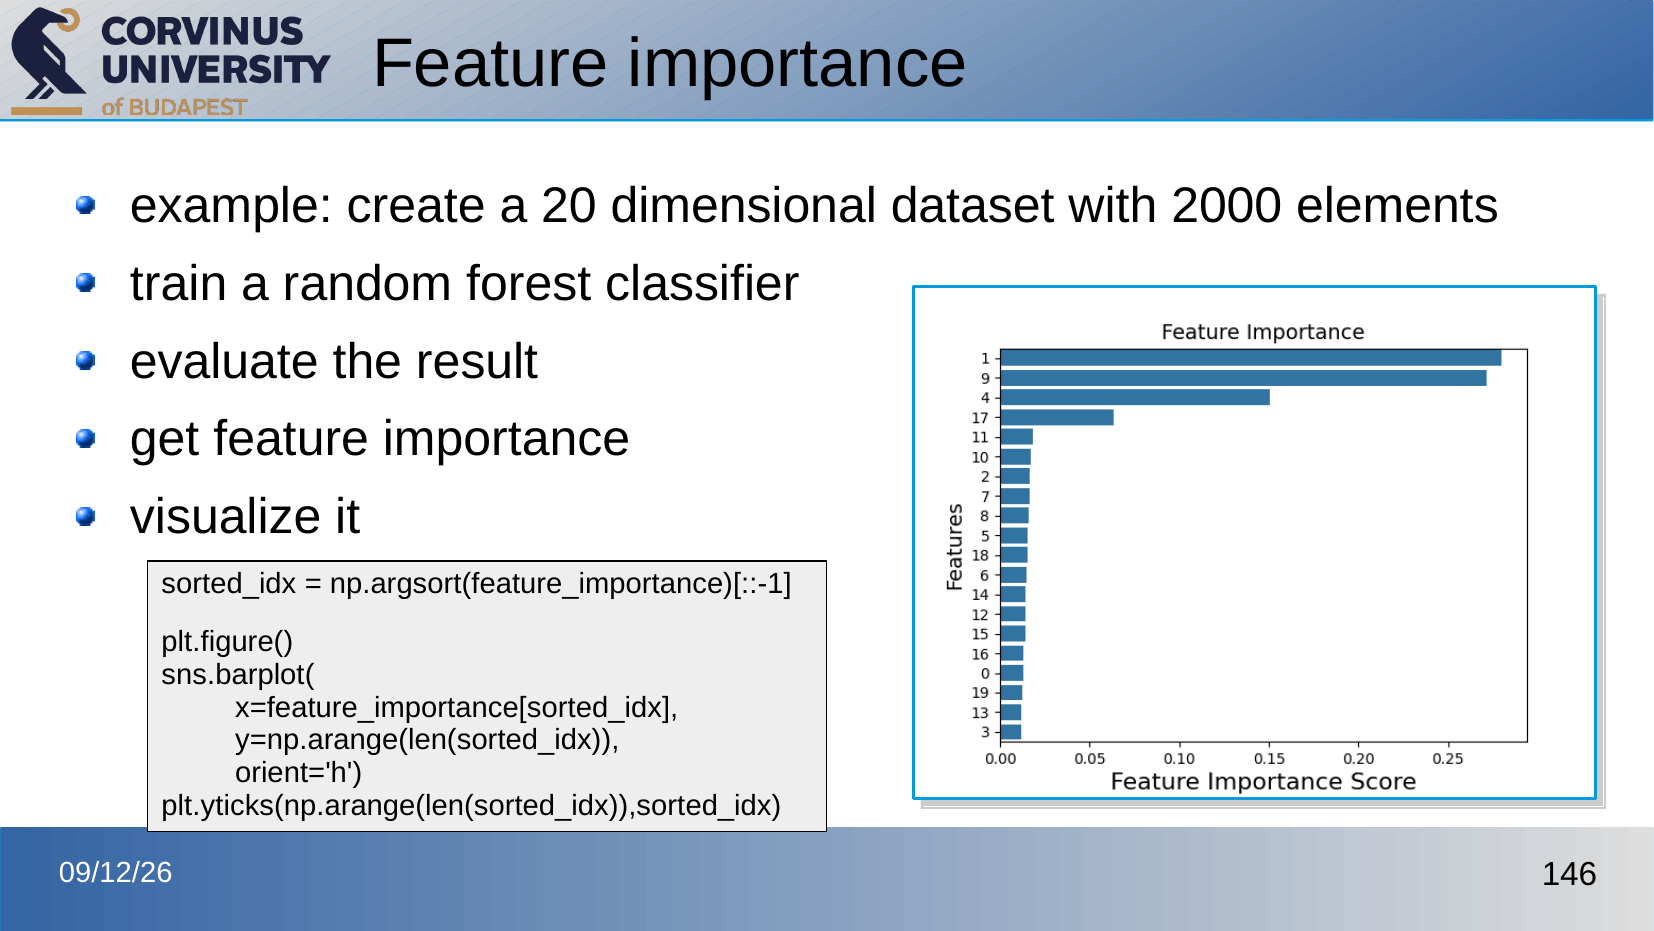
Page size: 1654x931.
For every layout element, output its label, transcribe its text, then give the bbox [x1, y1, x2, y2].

title Feature importance [372, 23, 1625, 103]
picture [916, 289, 1593, 796]
text_box sorted_idx = np.argsort(feature_importance)[::-1] plt.figure() sns.barplot( x=feature_importance[sorted_idx], y=np.arange(len(sorted_idx)), orient='h') plt.yticks(np.arange(len(sorted_idx)),sorted_idx) [147, 561, 827, 832]
picture [11, 7, 331, 115]
list example: create a 20 dimensional dataset with 2000 elements train a random forest classifier evaluate the result get feature importance visualize it [59, 177, 1595, 709]
